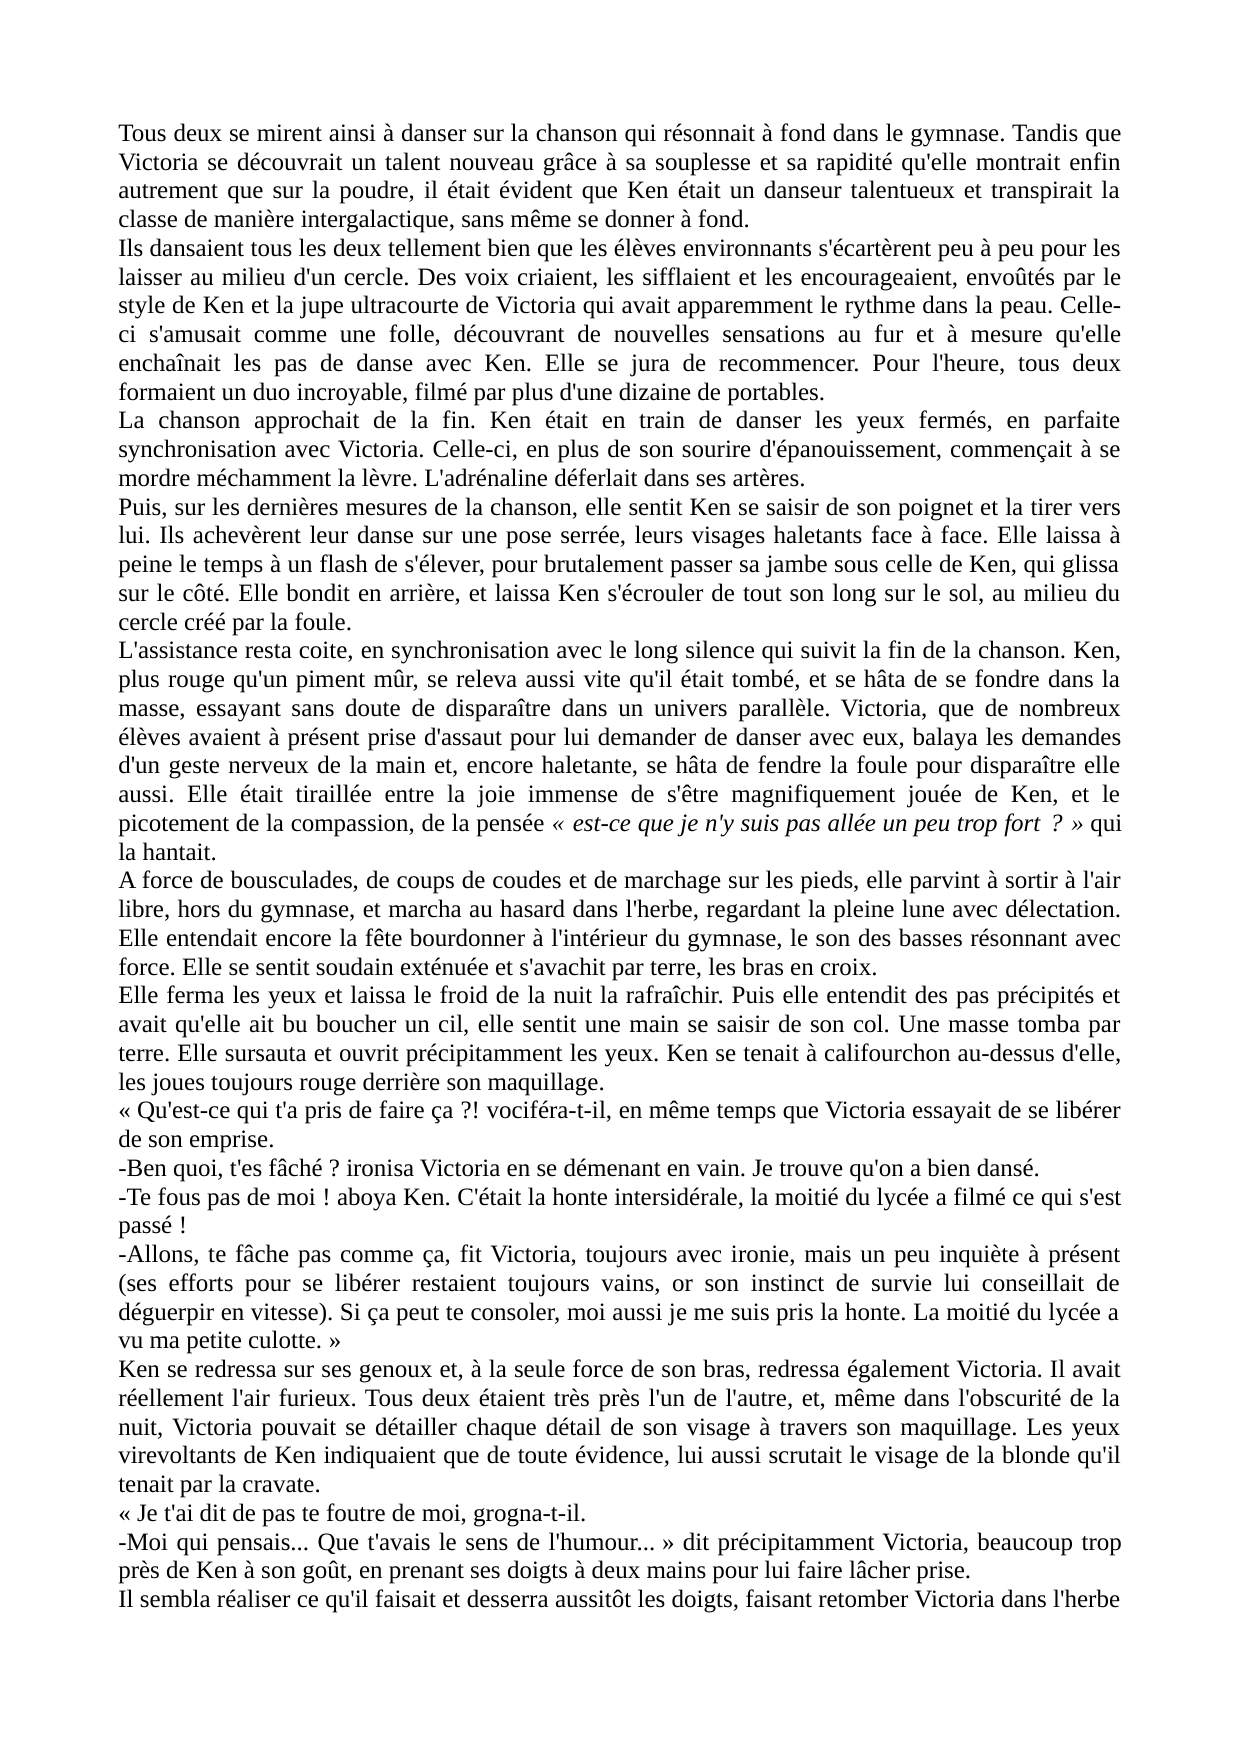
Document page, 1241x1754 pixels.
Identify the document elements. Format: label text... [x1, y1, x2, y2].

text Ken se redressa sur ses genoux et, à la seule force de son bras, redressa également Victoria. Il avait réellement l'air furieux. Tous deux étaient très près l'un de l'autre, et, même dans l'obscurité de la nuit, Victoria pouvait se détailler chaque détail de son visage à travers son maquillage. Les yeux virevoltants de Ken indiquaient que de toute évidence, lui aussi scrutait le visage de la blonde qu'il tenait par la cravate. [118, 1354, 1122, 1498]
text La chanson approchait de la fin. Ken était en train de danser les yeux fermés, en parfaite synchronisation avec Victoria. Celle-ci, en plus de son sourire d'épanouissement, commençait à se mordre méchamment la lèvre. L'adrénaline déferlait dans ses artères. [118, 406, 1122, 492]
text Puis, sur les dernières mesures de la chanson, elle sentit Ken se saisir de son poignet et la tirer vers lui. Ils achevèrent leur danse sur une pose serrée, leurs visages haletants face à face. Elle laissa à peine le temps à un flash de s'élever, pour brutalement passer sa jambe sous celle de Ken, qui glissa sur le côté. Elle bondit en arrière, et laissa Ken s'écrouler de tout son long sur le sol, au milieu du cercle créé par la foule. [118, 492, 1122, 636]
text -Allons, te fâche pas comme ça, fit Victoria, toujours avec ironie, mais un peu inquiète à présent (ses efforts pour se libérer restaient toujours vains, or son instinct de survie lui conseillait de déguerpir en vitesse). Si ça peut te consoler, moi aussi je me suis pris la honte. La moitié du lycée a vu ma petite culotte. » [118, 1239, 1122, 1354]
text Elle ferma les yeux et laissa le froid de la nuit la rafraîchir. Puis elle entendit des pas précipités et avait qu'elle ait bu boucher un cil, elle sentit une main se saisir de son col. Une masse tomba par terre. Elle sursauta et ouvrit précipitamment les yeux. Ken se tenait à califourchon au-dessus d'elle, les joues toujours rouge derrière son maquillage. [118, 981, 1122, 1096]
text Ils dansaient tous les deux tellement bien que les élèves environnants s'écartèrent peu à peu pour les laisser au milieu d'un cercle. Des voix criaient, les sifflaient et les encourageaient, envoûtés par le style de Ken et la jupe ultracourte de Victoria qui avait apparemment le rythme dans la peau. Celle-ci s'amusait comme une folle, découvrant de nouvelles sensations au fur et à mesure qu'elle enchaînait les pas de danse avec Ken. Elle se jura de recommencer. Pour l'heure, tous deux formaient un duo incroyable, filmé par plus d'une dizaine de portables. [118, 233, 1122, 406]
text Tous deux se mirent ainsi à danser sur la chanson qui résonnait à fond dans le gymnase. Tandis que Victoria se découvrait un talent nouveau grâce à sa souplesse et sa rapidité qu'elle montrait enfin autrement que sur la poudre, il était évident que Ken était un danseur talentueux et transpirait la classe de manière intergalactique, sans même se donner à fond. [118, 118, 1122, 233]
text L'assistance resta coite, en synchronisation avec le long silence qui suivit la fin de la chanson. Ken, plus rouge qu'un piment mûr, se releva aussi vite qu'il était tombé, et se hâta de se fondre dans la masse, essayant sans doute de disparaître dans un univers parallèle. Victoria, que de nombreux élèves avaient à présent prise d'assaut pour lui demander de danser avec eux, balaya les demandes d'un geste nerveux de la main et, encore haletante, se hâta de fendre la foule pour disparaître elle aussi. Elle était tiraillée entre la joie immense de s'être magnifiquement jouée de Ken, et le picotement de la compassion, de la pensée « est-ce que je n'y suis pas allée un peu trop fort ? » qui la hantait. [118, 636, 1122, 866]
text Il sembla réaliser ce qu'il faisait et desserra aussitôt les doigts, faisant retomber Victoria dans l'herbe [118, 1584, 1122, 1613]
text -Ben quoi, t'es fâché ? ironisa Victoria en se démenant en vain. Je trouve qu'on a bien dansé. [118, 1153, 1122, 1182]
text « Qu'est-ce qui t'a pris de faire ça ?! vociféra-t-il, en même temps que Victoria essayait de se libérer de son emprise. [118, 1096, 1122, 1153]
text A force de bousculades, de coups de coudes et de marchage sur les pieds, elle parvint à sortir à l'air libre, hors du gymnase, et marcha au hasard dans l'herbe, regardant la pleine lune avec délectation. Elle entendait encore la fête bourdonner à l'intérieur du gymnase, le son des basses résonnant avec force. Elle se sentit soudain exténuée et s'avachit par terre, les bras en croix. [118, 866, 1122, 981]
text « Je t'ai dit de pas te foutre de moi, grogna-t-il. [118, 1498, 1122, 1527]
text -Moi qui pensais... Que t'avais le sens de l'humour... » dit précipitamment Victoria, beaucoup trop près de Ken à son goût, en prenant ses doigts à deux mains pour lui faire lâcher prise. [118, 1527, 1122, 1584]
text -Te fous pas de moi ! aboya Ken. C'était la honte intersidérale, la moitié du lycée a filmé ce qui s'est passé ! [118, 1182, 1122, 1239]
